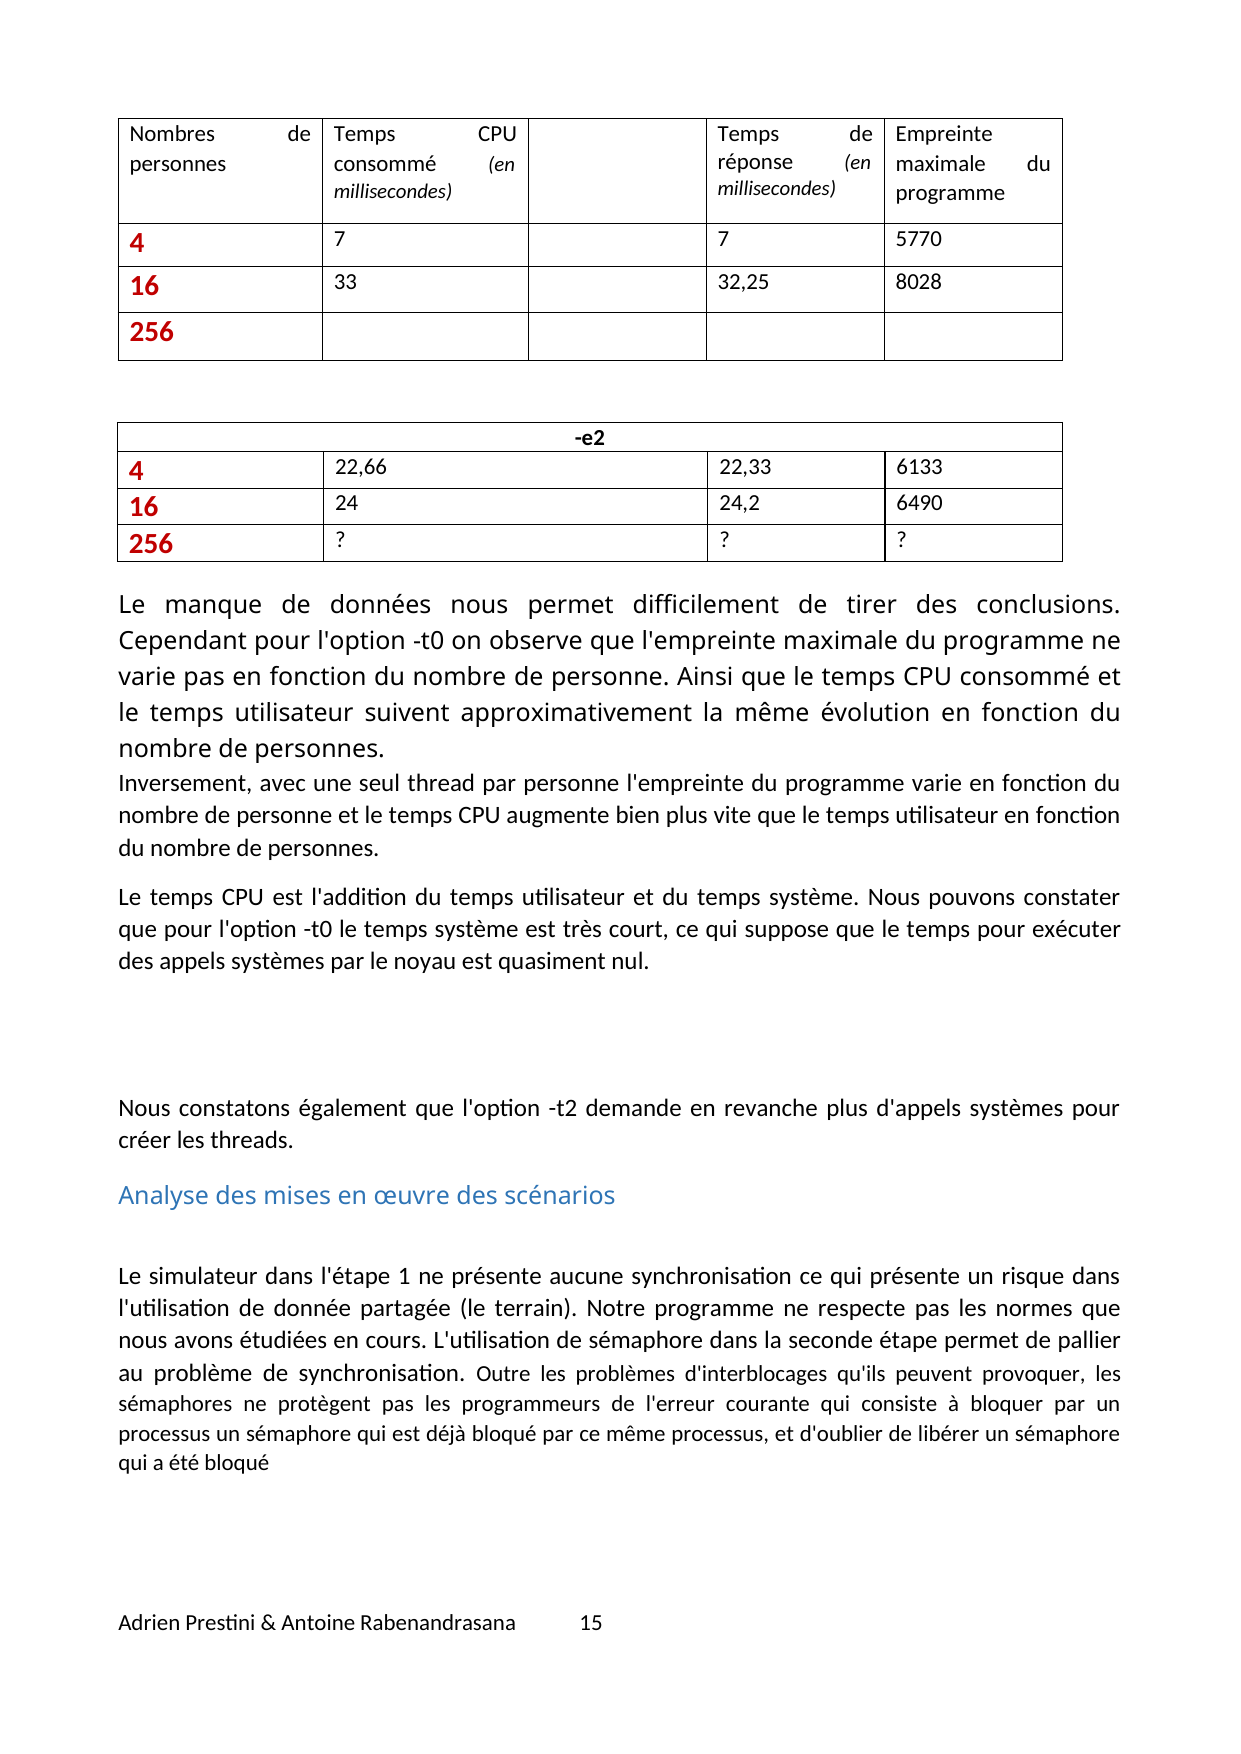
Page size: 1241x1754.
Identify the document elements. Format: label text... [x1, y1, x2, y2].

text Le temps CPU est l'addition du temps utilisateur et du temps système. Nous pouvons constater que pour l'option -t0 le temps système est très court, ce qui suppose que le temps pour exécuter des appels systèmes par le noyau est quasiment nul. [118, 881, 1122, 976]
table_cell 6490 [886, 489, 1062, 524]
table_cell [529, 267, 706, 312]
table_header Temps de réponse (en millisecondes) [707, 119, 884, 223]
table_cell [529, 224, 706, 266]
text Le simulateur dans l'étape 1 ne présente aucune synchronisation ce qui présente un risque dans l'utilisation de donnée partagée (le terrain). Notre programme ne respecte pas les normes que nous avons étudiées en cours. L'utilisation de sémaphore dans la seconde étape permet de pallier au problème de synchronisation. Outre les problèmes d'interblocages qu'ils peuvent provoquer, les sémaphores ne protègent pas les programmeurs de l'erreur courante qui consiste à bloquer par un processus un sémaphore qui est déjà bloqué par ce même processus, et d'oublier de libérer un sémaphore qui a été bloqué [118, 1260, 1122, 1476]
table_cell 8028 [885, 267, 1062, 312]
subtitle Analyse des mises en œuvre des scénarios [118, 1177, 1122, 1212]
table_header -e2 [118, 423, 1062, 451]
table_cell 24,2 [708, 489, 884, 524]
table_cell [323, 313, 528, 360]
table_cell 24 [324, 489, 707, 524]
subtitle Le manque de données nous permet difficilement de tirer des conclusions. Cependant pour l'option -t0 on observe que l'empreinte maximale du programme ne varie pas en fonction du nombre de personne. Ainsi que le temps CPU consommé et le temps utilisateur suivent approximativement la même évolution en fonction du nombre de personnes. [118, 587, 1122, 765]
table_cell ? [324, 525, 707, 561]
table_cell 7 [707, 224, 884, 266]
table_cell 33 [323, 267, 528, 312]
table_cell 22,33 [708, 452, 884, 487]
table_cell ? [708, 525, 884, 561]
table_cell 16 [119, 267, 322, 312]
table_cell 6133 [886, 452, 1062, 487]
table_cell 16 [118, 489, 323, 524]
table_cell 4 [119, 224, 322, 266]
table_cell 7 [323, 224, 528, 266]
table_cell 4 [118, 452, 323, 487]
table_cell 256 [119, 313, 322, 360]
table_cell 5770 [885, 224, 1062, 266]
table_cell [885, 313, 1062, 360]
table_header [529, 119, 706, 223]
text Inversement, avec une seul thread par personne l'empreinte du programme varie en fonction du nombre de personne et le temps CPU augmente bien plus vite que le temps utilisateur en fonction du nombre de personnes. [118, 767, 1122, 862]
table_cell [707, 313, 884, 360]
table_cell 22,66 [324, 452, 707, 487]
table_cell 32,25 [707, 267, 884, 312]
table_cell ? [886, 525, 1062, 561]
table_cell [529, 313, 706, 360]
table_header Temps CPU consommé (en millisecondes) [323, 119, 528, 223]
table_header Nombres de personnes [119, 119, 322, 223]
table_header Empreinte maximale du programme [885, 119, 1062, 223]
table_cell 256 [118, 525, 323, 561]
text Nous constatons également que l'option -t2 demande en revanche plus d'appels systèmes pour créer les threads. [118, 1092, 1122, 1155]
